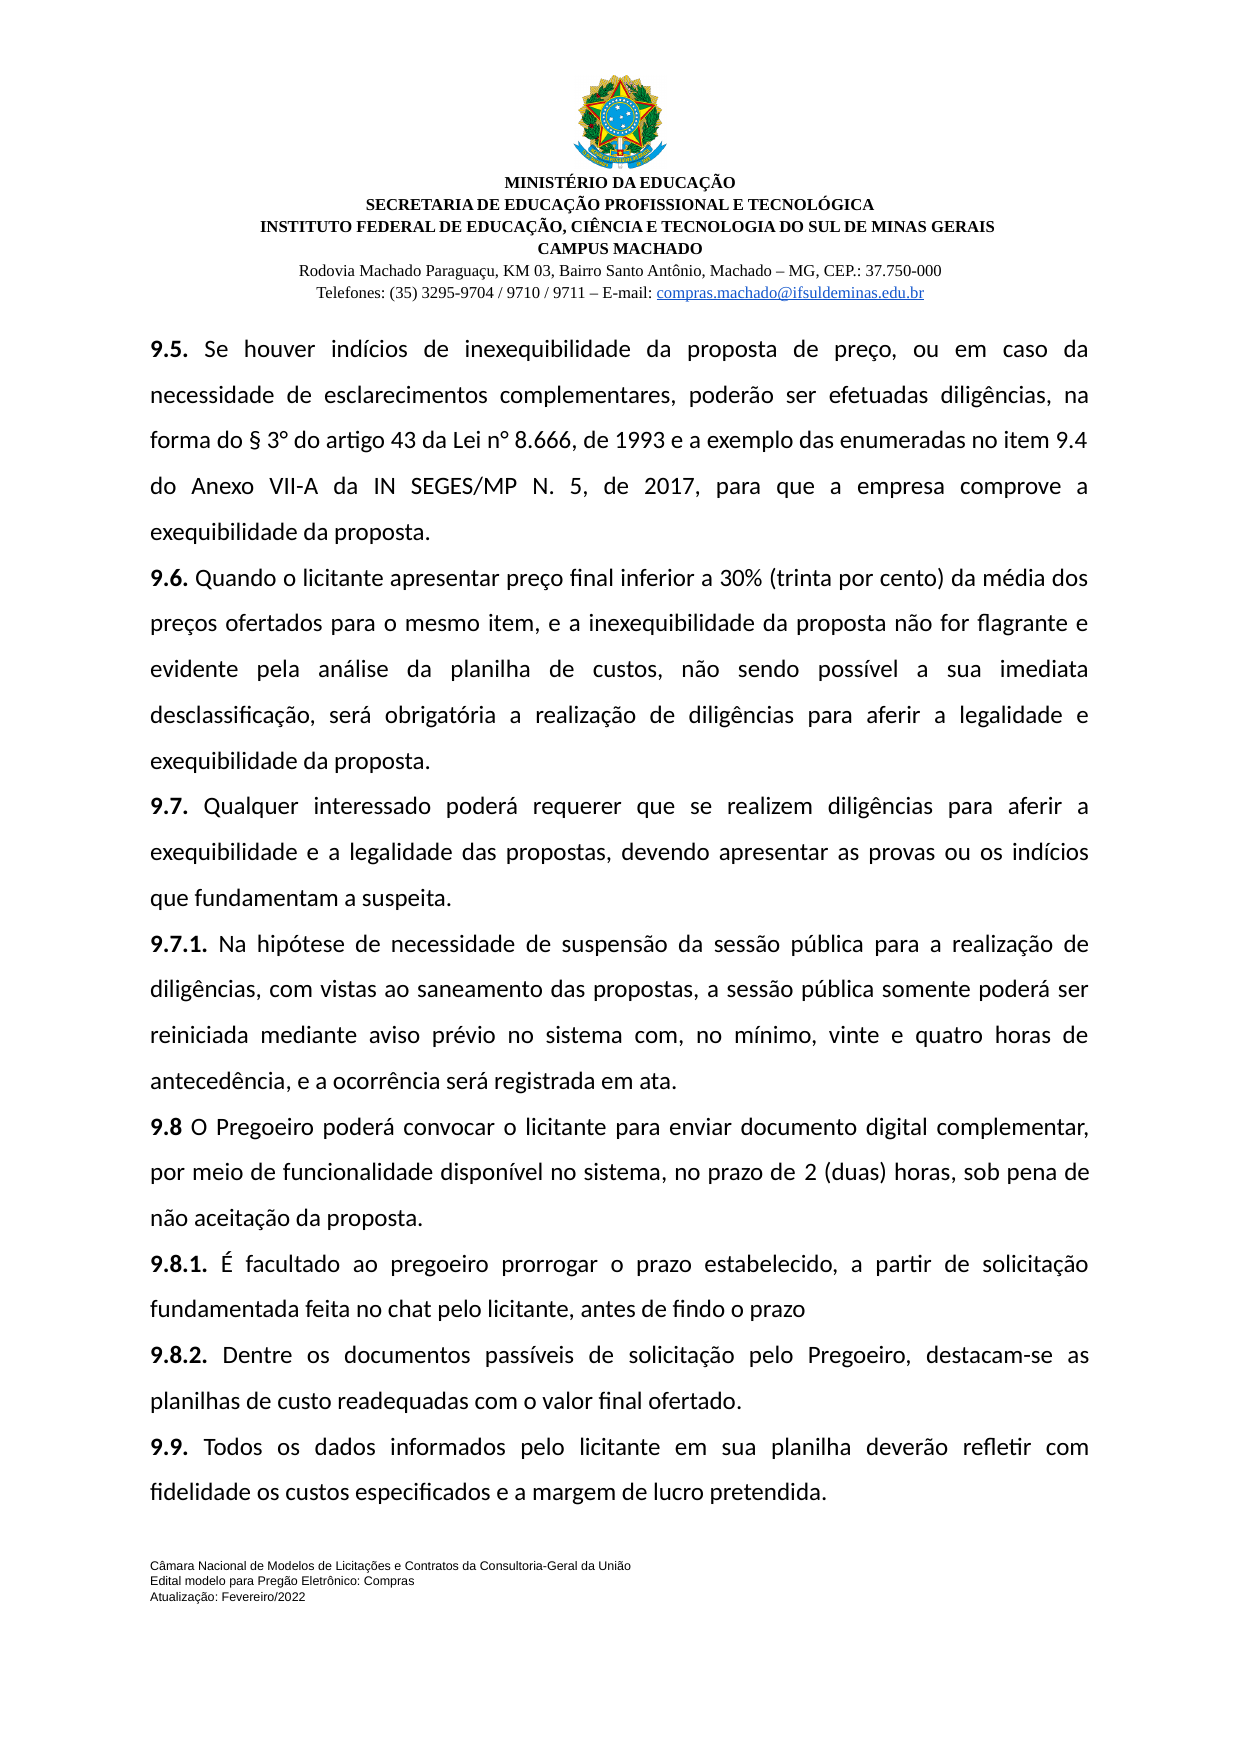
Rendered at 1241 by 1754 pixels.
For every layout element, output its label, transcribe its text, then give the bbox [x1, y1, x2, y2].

picture [613, 164, 628, 169]
text 9.8 O Pregoeiro poderá convocar o licitante para enviar documento digital complementar, por meio de funcionalidade disponível no sistema, no prazo de 2 (duas) horas, sob pena de não aceitação da proposta. [150, 1111, 1090, 1233]
text 9.5. Se houver indícios de inexequibilidade da proposta de preço, ou em caso da necessidade de esclarecimentos complementares, poderão ser efetuadas diligências, na forma do § 3° do artigo 43 da Lei n° 8.666, de 1993 e a exemplo das enumeradas no item 9.4 do Anexo VII-A da IN SEGES/MP N. 5, de 2017, para que a empresa comprove a exequibilidade da proposta. [150, 333, 1090, 547]
text 9.9. Todos os dados informados pelo licitante em sua planilha deverão refletir com fidelidade os custos especificados e a margem de lucro pretendida. [150, 1431, 1090, 1507]
text 9.8.1. É facultado ao pregoeiro prorrogar o prazo estabelecido, a partir de solicitação fundamentada feita no chat pelo licitante, antes de findo o prazo [150, 1248, 1090, 1324]
text 9.7. Qualquer interessado poderá requerer que se realizem diligências para aferir a exequibilidade e a legalidade das propostas, devendo apresentar as provas ou os indícios que fundamentam a suspeita. [150, 791, 1090, 912]
text 9.8.2. Dentre os documentos passíveis de solicitação pelo Pregoeiro, destacam-se as planilhas de custo readequadas com o valor final ofertado. [150, 1339, 1090, 1416]
text 9.7.1. Na hipótese de necessidade de suspensão da sessão pública para a realização de diligências, com vistas ao saneamento das propostas, a sessão pública somente poderá ser reiniciada mediante aviso prévio no sistema com, no mínimo, vinte e quatro horas de antecedência, e a ocorrência será registrada em ata. [150, 928, 1090, 1095]
text 9.6. Quando o licitante apresentar preço final inferior a 30% (trinta por cento) da média dos preços ofertados para o mesmo item, e a inexequibilidade da proposta não for flagrante e evidente pela análise da planilha de custos, não sendo possível a sua imediata desclassificação, será obrigatória a realização de diligências para aferir a legalidade e exequibilidade da proposta. [150, 562, 1090, 775]
picture [639, 150, 650, 156]
picture [573, 75, 667, 169]
